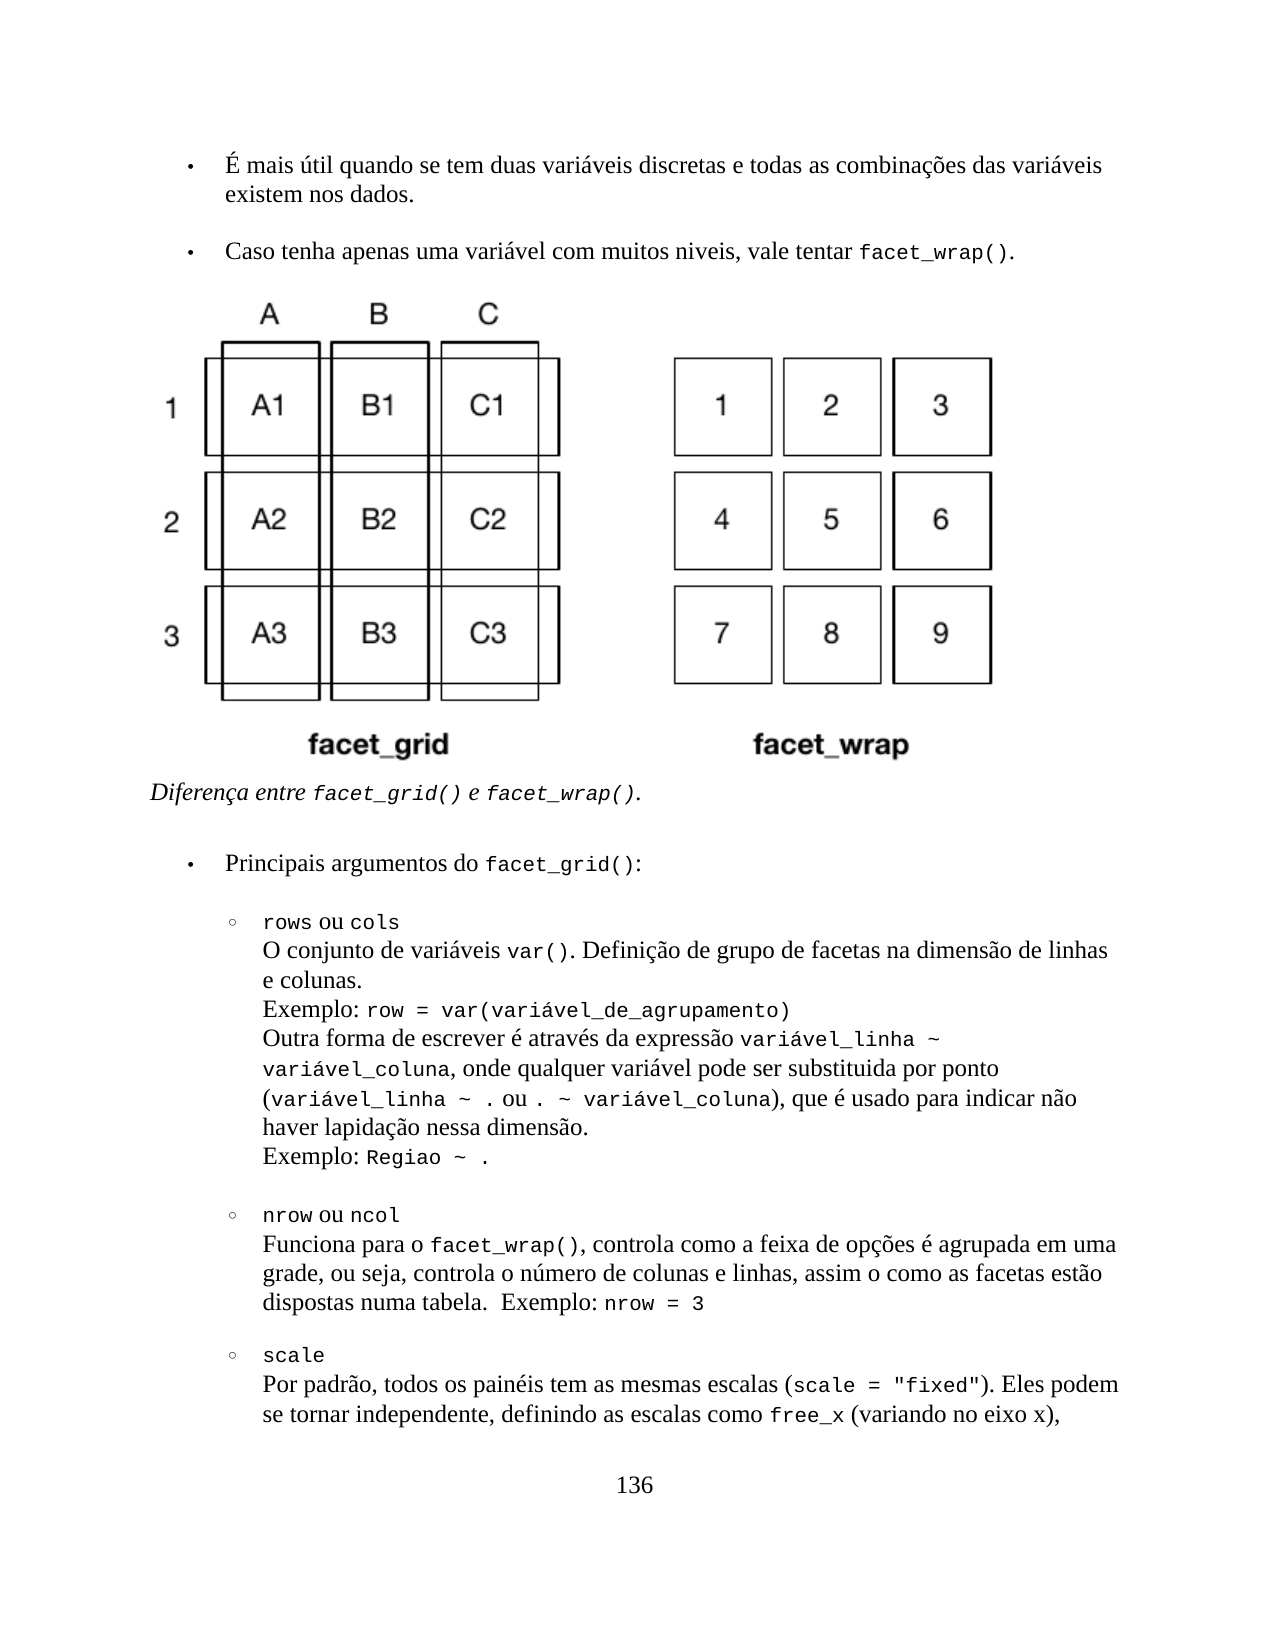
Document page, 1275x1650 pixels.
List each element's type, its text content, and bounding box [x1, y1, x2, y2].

list scale Por padrão, todos os painéis tem as mesmas escalas (scale = "fixed"). Eles podem se tornar independente, definindo as escalas como free_x (variando no eixo x), [225, 1346, 1125, 1428]
text Diferença entre facet_grid() e facet_wrap(). [150, 777, 1125, 806]
list É mais útil quando se tem duas variáveis discretas e todas as combinações das variáveis existem nos dados. [187, 150, 1125, 236]
list Caso tenha apenas uma variável com muitos niveis, vale tentar facet_wrap(). [187, 236, 1125, 294]
list Principais argumentos do facet_grid(): [187, 848, 1125, 906]
picture [150, 294, 994, 765]
list nrow ou ncol Funciona para o facet_wrap(), controla como a feixa de opções é agrupada em uma grade, ou seja, controla o número de colunas e linhas, assim o como as facetas estão dispostas numa tabela. Exemplo: nrow = 3 [225, 1199, 1125, 1346]
list rows ou cols O conjunto de variáveis var(). Definição de grupo de facetas na dimensão de linhas e colunas. Exemplo: row = var(variável_de_agrupamento) Outra forma de escrever é através da expressão variável_linha ~ variável_coluna, onde qualquer variável pode ser substituida por ponto (variável_linha ~ . ou . ~ variável_coluna), que é usado para indicar não haver lapidação nessa dimensão. Exemplo: Regiao ~ . [225, 906, 1125, 1199]
